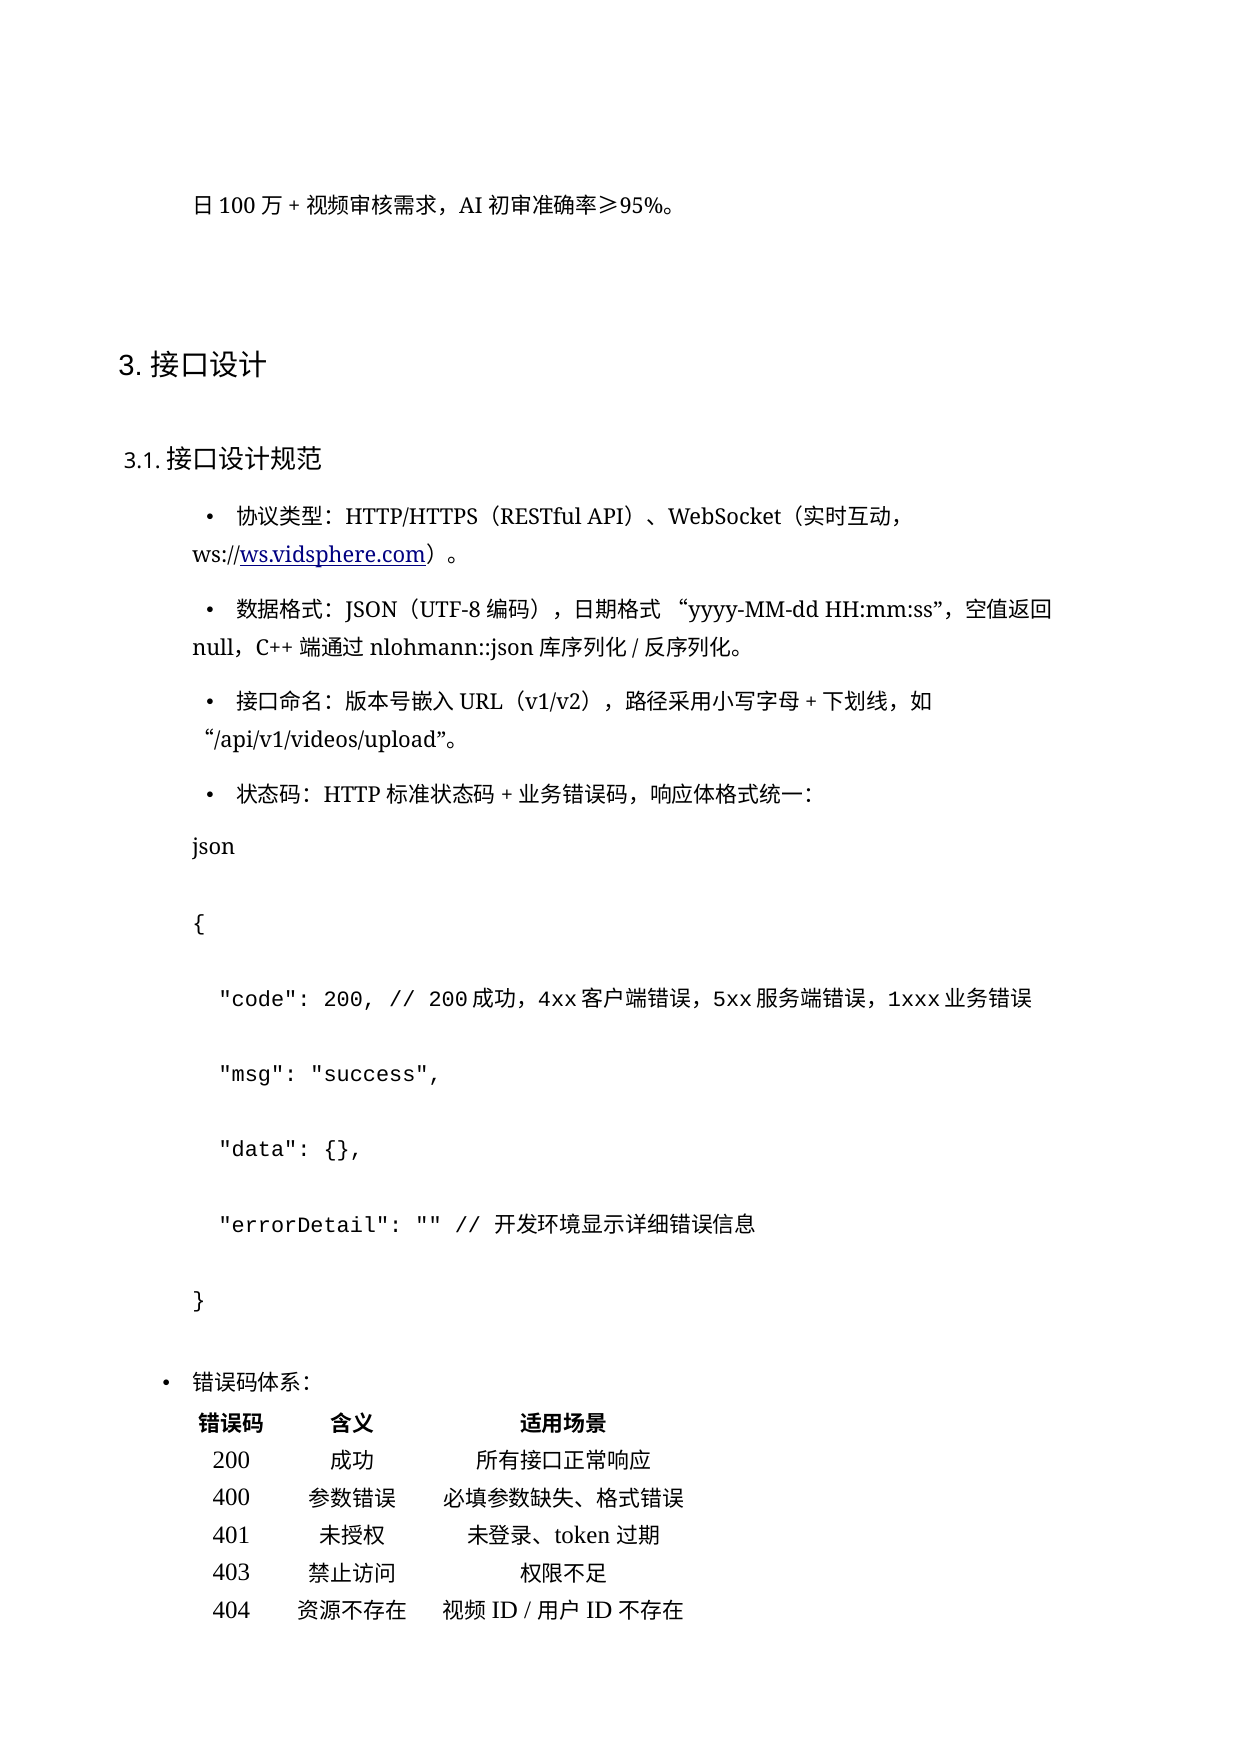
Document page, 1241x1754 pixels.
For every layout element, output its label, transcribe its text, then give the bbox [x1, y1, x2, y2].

table_cell 400 [192, 1478, 270, 1515]
list "code": 200, // 200成功，4xx客户端错误，5xx服务端错误，1xxx业务错误 [162, 988, 1122, 1013]
table_cell 视频 ID / 用户 ID 不存在 [434, 1590, 692, 1628]
table_cell 404 [192, 1590, 270, 1628]
list 数据格式：JSON（UTF-8 编码），日期格式 “yyyy-MM-dd HH:mm:ss”，空值返回 null，C++ 端通过 nlohmann::json 库序列化 / 反序列化。 [162, 592, 1122, 662]
table_header 适用场景 [434, 1403, 692, 1440]
table_cell 禁止访问 [270, 1553, 434, 1590]
list "msg": "success", [162, 1063, 1122, 1088]
table_cell 参数错误 [270, 1478, 434, 1515]
list "errorDetail": "" // 开发环境显示详细错误信息 [162, 1214, 1122, 1239]
table_cell 403 [192, 1553, 270, 1590]
list } [162, 1289, 1122, 1314]
subtitle 接口设计规范 [118, 438, 1122, 476]
list 接口命名：版本号嵌入 URL（v1/v2），路径采用小写字母 + 下划线，如 “/api/v1/videos/upload”。 [162, 684, 1122, 754]
table_cell 权限不足 [434, 1553, 692, 1590]
table_header 错误码 [192, 1403, 270, 1440]
list "data": {}, [162, 1139, 1122, 1163]
list { [162, 912, 1122, 937]
table_cell 未授权 [270, 1515, 434, 1553]
table_cell 必填参数缺失、格式错误 [434, 1478, 692, 1515]
list 协议类型：HTTP/HTTPS（RESTful API）、WebSocket（实时互动，ws://ws.vidsphere.com）。 [162, 499, 1122, 569]
list 状态码：HTTP 标准状态码 + 业务错误码，响应体格式统一： [162, 777, 1122, 808]
subtitle 接口设计 [118, 341, 1122, 384]
list 错误码体系： [162, 1365, 1122, 1397]
table_cell 成功 [270, 1440, 434, 1478]
list 日 100 万 + 视频审核需求，AI 初审准确率≥95%。 [162, 188, 1122, 219]
table_cell 所有接口正常响应 [434, 1440, 692, 1478]
table_cell 未登录、token 过期 [434, 1515, 692, 1553]
table_cell 200 [192, 1440, 270, 1478]
table_cell 资源不存在 [270, 1590, 434, 1628]
table_cell 401 [192, 1515, 270, 1553]
table_header 含义 [270, 1403, 434, 1440]
list json [162, 831, 1122, 861]
